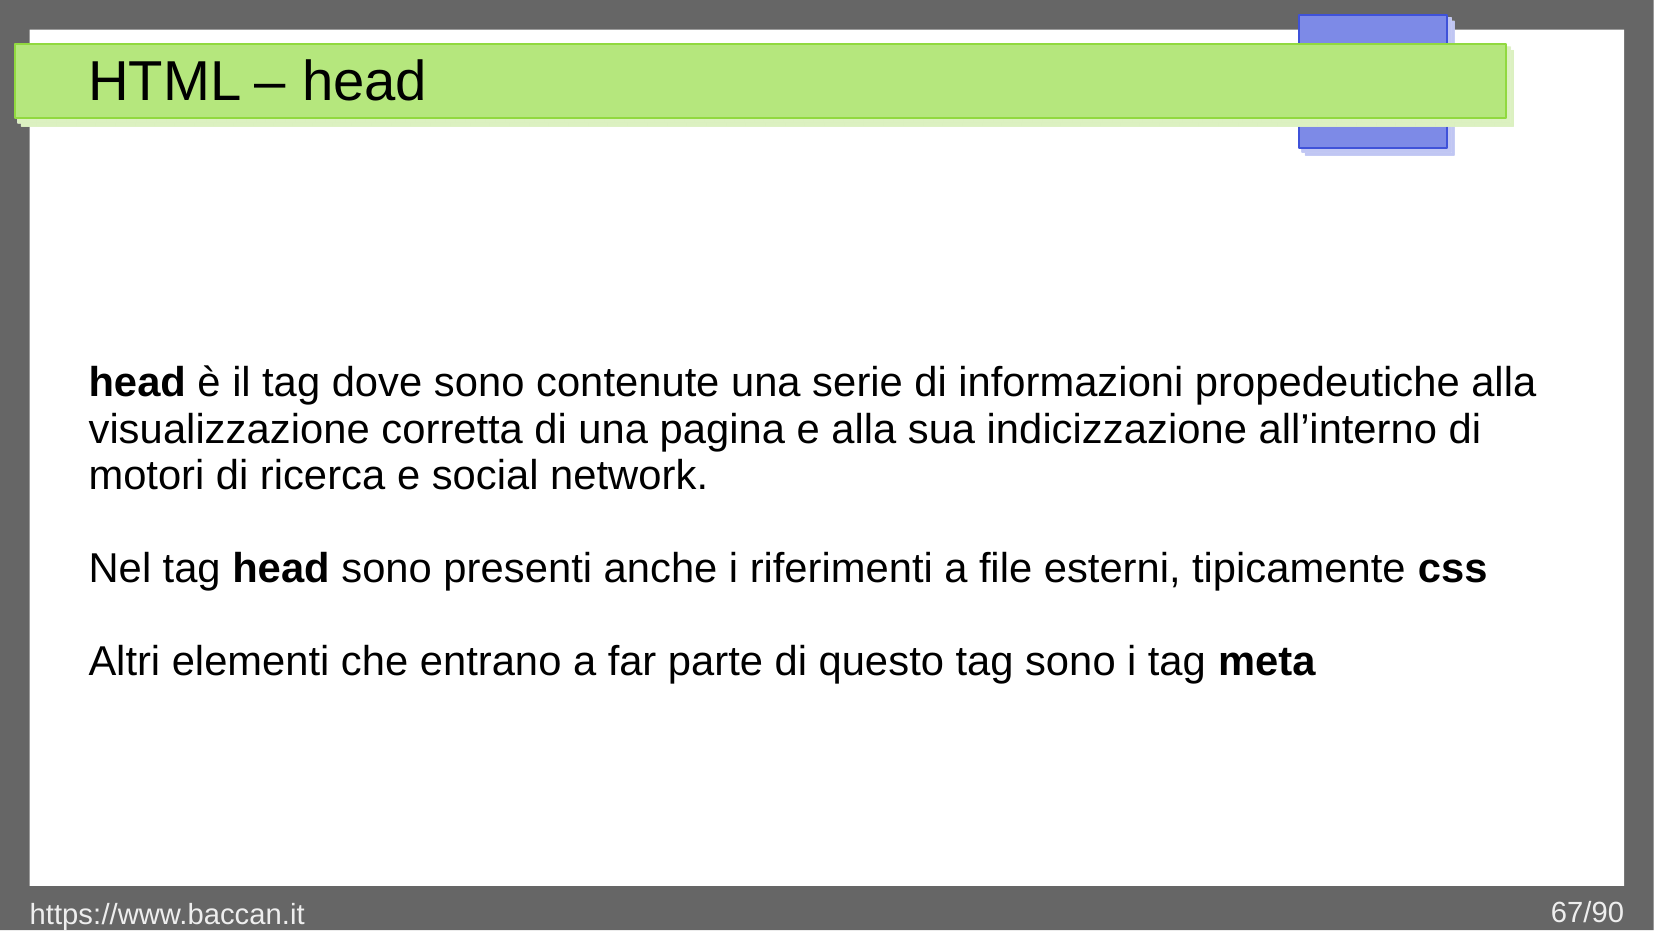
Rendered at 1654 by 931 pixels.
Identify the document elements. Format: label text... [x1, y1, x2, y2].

text_box head è il tag dove sono contenute una serie di informazioni propedeutiche alla visualizzazione corretta di una pagina e alla sua indicizzazione all’interno di motori di ricerca e social network. Nel tag head sono presenti anche i riferimenti a file esterni, tipicamente css Altri elementi che entrano a far parte di questo tag sono i tag meta [88, 157, 1565, 886]
title HTML – head [88, 44, 1506, 119]
